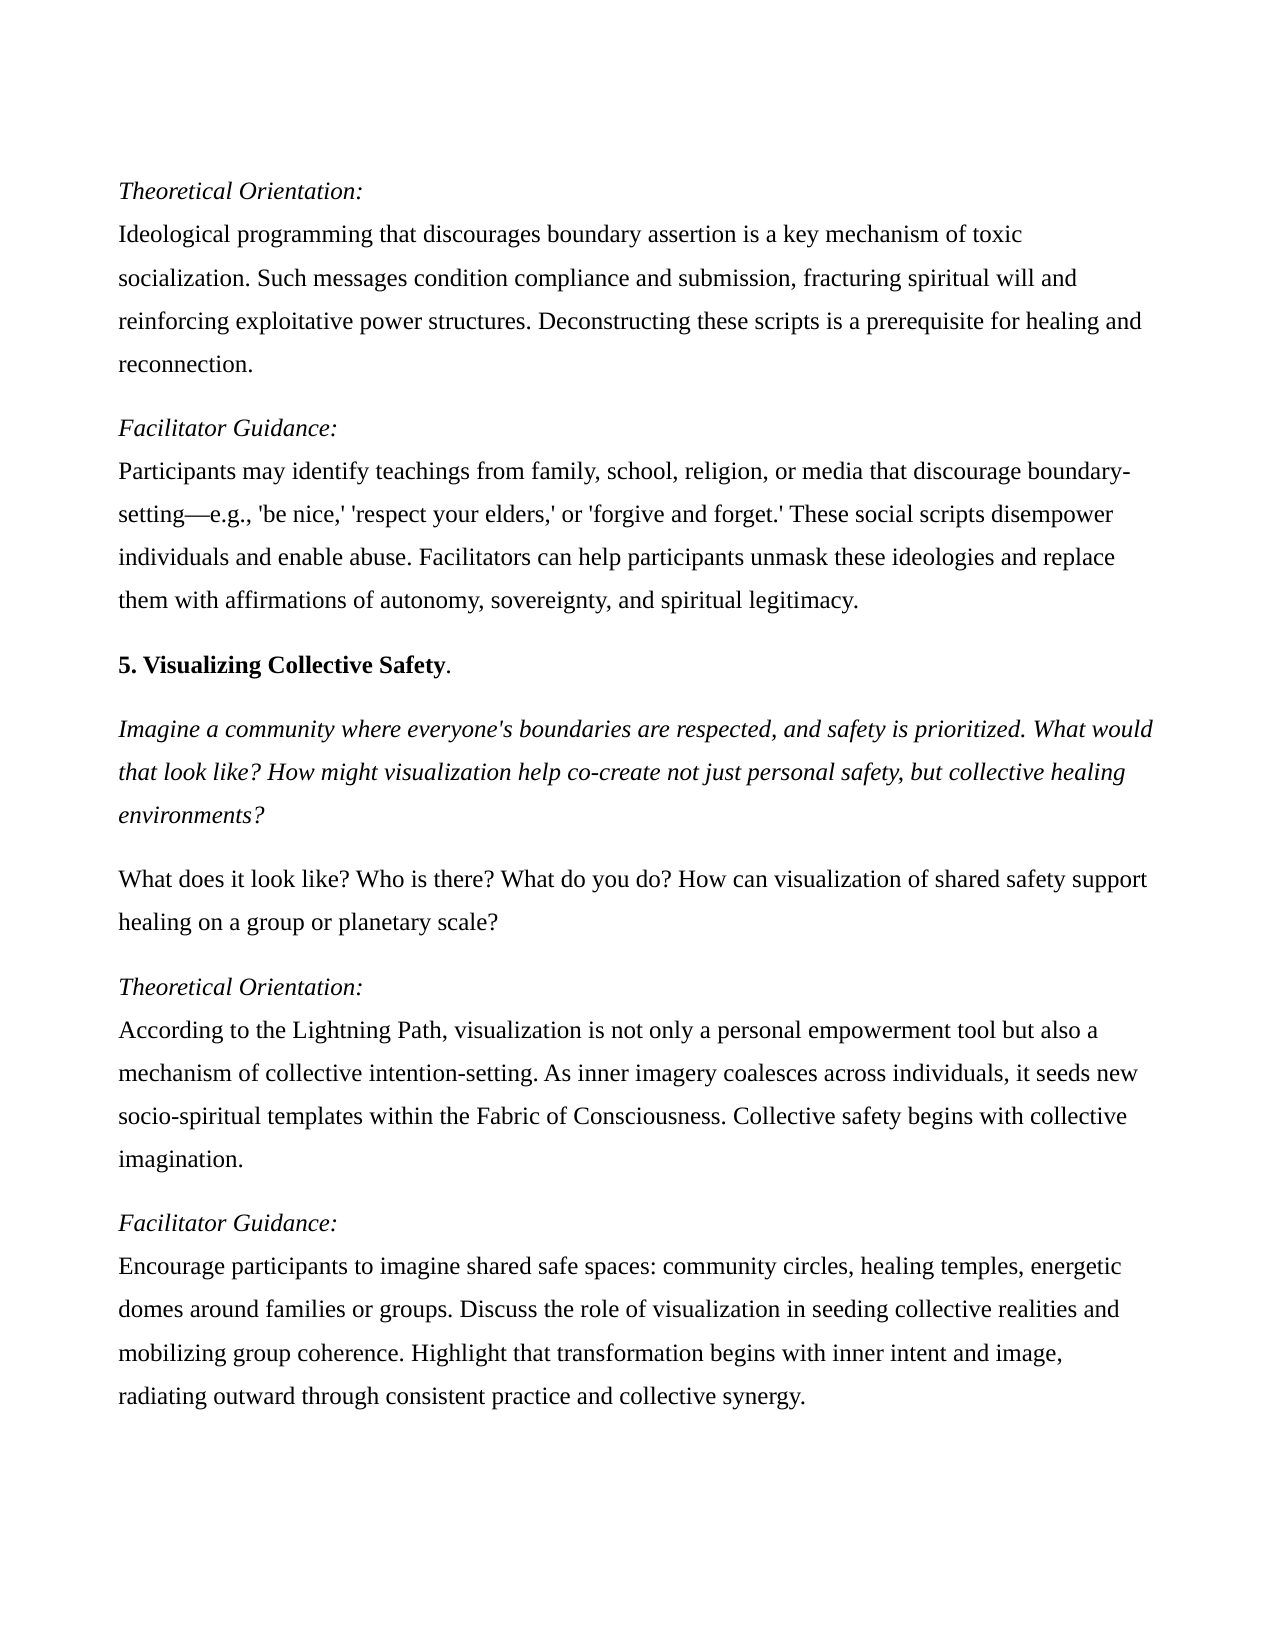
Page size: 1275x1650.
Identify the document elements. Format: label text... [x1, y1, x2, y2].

text Imagine a community where everyone's boundaries are respected, and safety is prioritized. What would that look like? How might visualization help co-create not just personal safety, but collective healing environments? [118, 714, 1157, 829]
text 5. Visualizing Collective Safety. [118, 650, 1157, 678]
text Theoretical Orientation: According to the Lightning Path, visualization is not only a personal empowerment tool but also a mechanism of collective intention-setting. As inner imagery coalesces across individuals, it seeds new socio-spiritual templates within the Fabric of Consciousness. Collective safety begins with collective imagination. [118, 972, 1157, 1173]
text Theoretical Orientation: Ideological programming that discourages boundary assertion is a key mechanism of toxic socialization. Such messages condition compliance and submission, fracturing spiritual will and reinforcing exploitative power structures. Deconstructing these scripts is a prerequisite for healing and reconnection. [118, 176, 1157, 378]
text What does it look like? Who is there? What do you do? How can visualization of shared safety support healing on a group or planetary scale? [118, 864, 1157, 936]
text Facilitator Guidance: Participants may identify teachings from family, school, religion, or media that discourage boundary-setting—e.g., 'be nice,' 'respect your elders,' or 'forgive and forget.' These social scripts disempower individuals and enable abuse. Facilitators can help participants unmask these ideologies and replace them with affirmations of autonomy, sovereignty, and spiritual legitimacy. [118, 413, 1157, 614]
text Facilitator Guidance: Encourage participants to imagine shared safe spaces: community circles, healing temples, energetic domes around families or groups. Discuss the role of visualization in seeding collective realities and mobilizing group coherence. Highlight that transformation begins with inner intent and image, radiating outward through consistent practice and collective synergy. [118, 1208, 1157, 1409]
